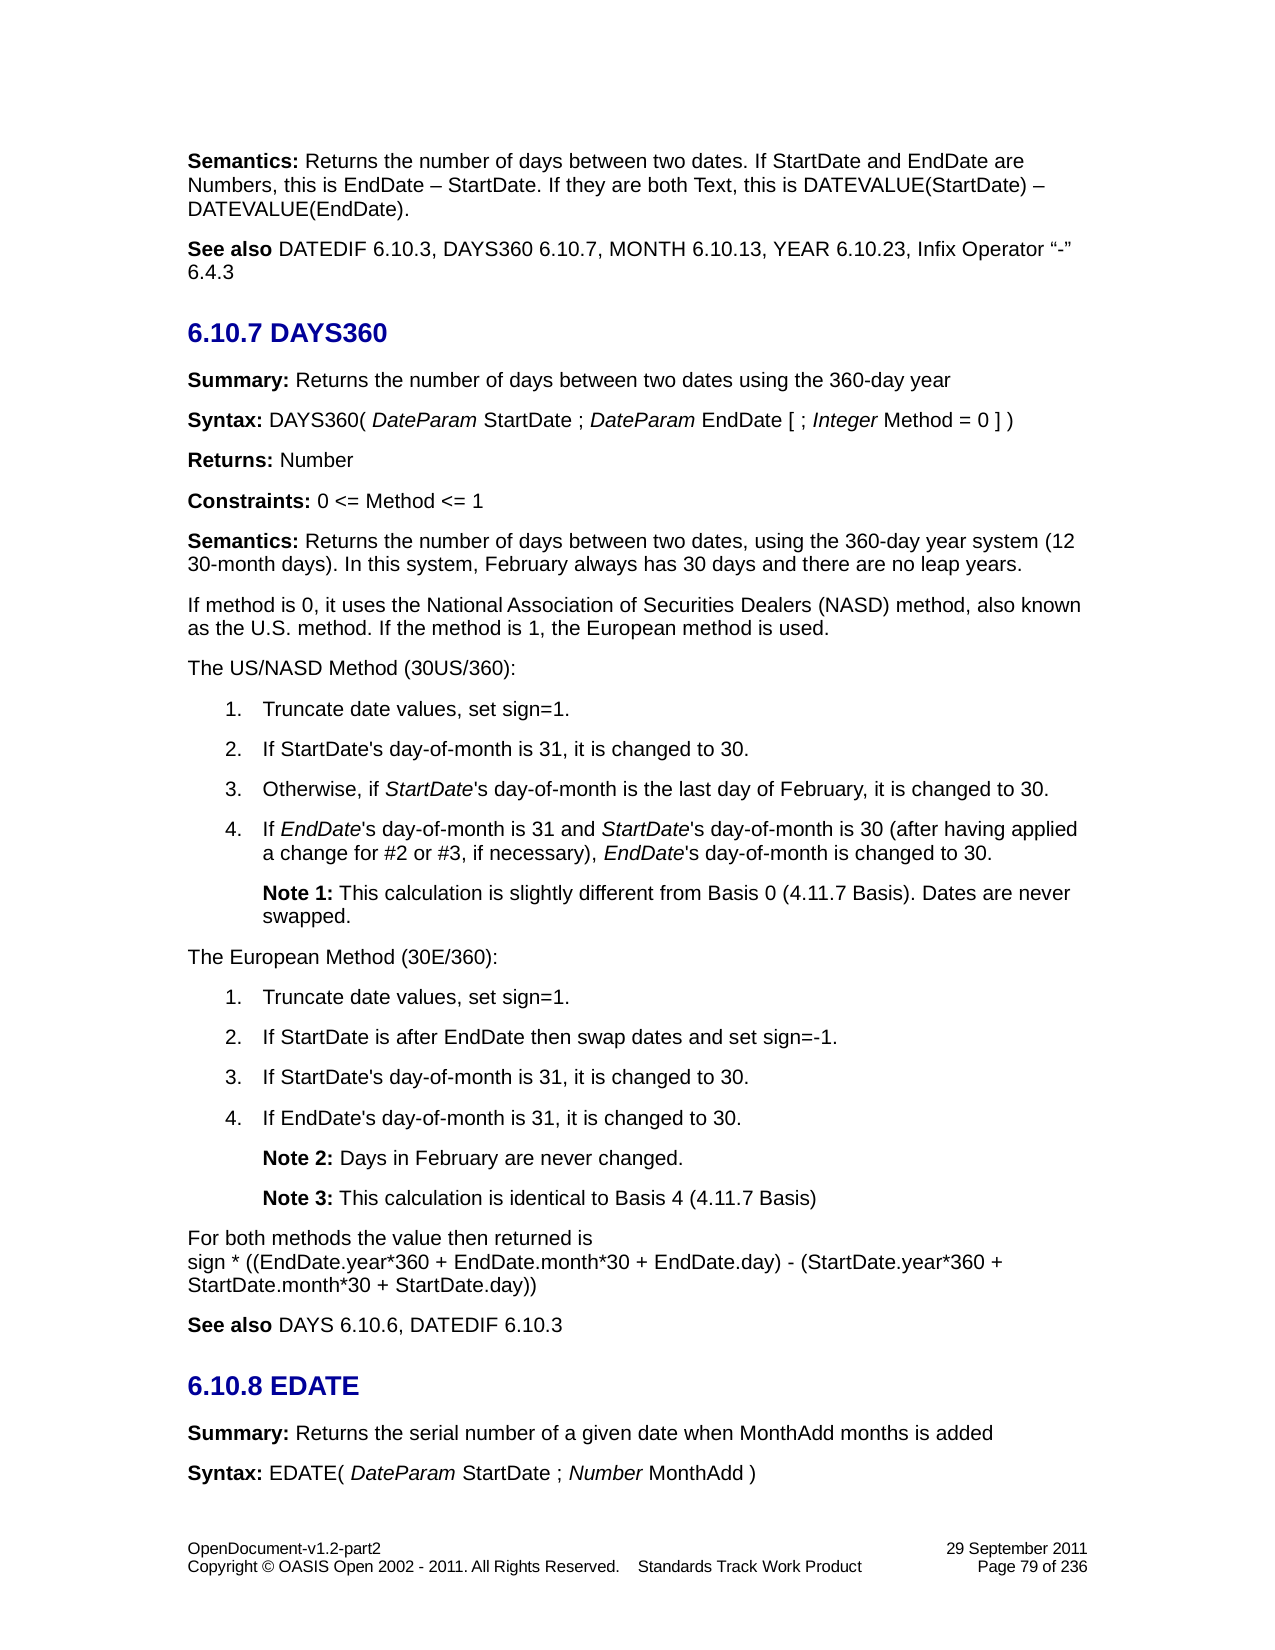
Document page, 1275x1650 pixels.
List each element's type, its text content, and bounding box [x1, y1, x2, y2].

list Note 1: This calculation is slightly different from Basis 0 (4.11.7 Basis). Dates are never swapped. [225, 881, 1088, 928]
text The US/NASD Method (30US/360): [187, 657, 1088, 680]
text If method is 0, it uses the National Association of Securities Dealers (NASD) method, also known as the U.S. method. If the method is 1, the European method is used. [187, 593, 1088, 640]
list If StartDate's day-of-month is 31, it is changed to 30. [225, 1066, 1088, 1089]
text Semantics: Returns the number of days between two dates. If StartDate and EndDate are Numbers, this is EndDate – StartDate. If they are both Text, this is DATEVALUE(StartDate) – DATEVALUE(EndDate). [187, 150, 1088, 221]
text Syntax: EDATE( DateParam StartDate ; Number MonthAdd ) [187, 1462, 1088, 1485]
list If EndDate's day-of-month is 31, it is changed to 30. [225, 1106, 1088, 1129]
list Note 3: This calculation is identical to Basis 4 (4.11.7 Basis) [225, 1186, 1088, 1210]
subtitle EDATE [187, 1371, 1088, 1401]
text See also DATEDIF 6.10.3, DAYS360 6.10.7, MONTH 6.10.13, YEAR 6.10.23, Infix Operator “-” 6.4.3 [187, 237, 1088, 284]
text Summary: Returns the serial number of a given date when MonthAdd months is added [187, 1422, 1088, 1445]
text Semantics: Returns the number of days between two dates, using the 360-day year system (12 30-month days). In this system, February always has 30 days and there are no leap years. [187, 529, 1088, 576]
subtitle DAYS360 [187, 318, 1088, 348]
list Note 2: Days in February are never changed. [225, 1146, 1088, 1170]
list Truncate date values, set sign=1. [225, 985, 1088, 1009]
text Constraints: 0 <= Method <= 1 [187, 489, 1088, 513]
list Truncate date values, set sign=1. [225, 697, 1088, 721]
text Summary: Returns the number of days between two dates using the 360-day year [187, 368, 1088, 392]
list If StartDate's day-of-month is 31, it is changed to 30. [225, 737, 1088, 761]
list If EndDate's day-of-month is 31 and StartDate's day-of-month is 30 (after having applied a change for #2 or #3, if necessary), EndDate's day-of-month is changed to 30. [225, 818, 1088, 865]
text For both methods the value then returned is sign * ((EndDate.year*360 + EndDate.month*30 + EndDate.day) - (StartDate.year*360 + StartDate.month*30 + StartDate.day)) [187, 1227, 1088, 1297]
text The European Method (30E/360): [187, 945, 1088, 969]
text See also DAYS 6.10.6, DATEDIF 6.10.3 [187, 1314, 1088, 1337]
list If StartDate is after EndDate then swap dates and set sign=-1. [225, 1026, 1088, 1049]
list Otherwise, if StartDate's day-of-month is the last day of February, it is changed to 30. [225, 777, 1088, 801]
text Returns: Number [187, 449, 1088, 472]
text Syntax: DAYS360( DateParam StartDate ; DateParam EndDate [ ; Integer Method = 0 ] ) [187, 409, 1088, 432]
